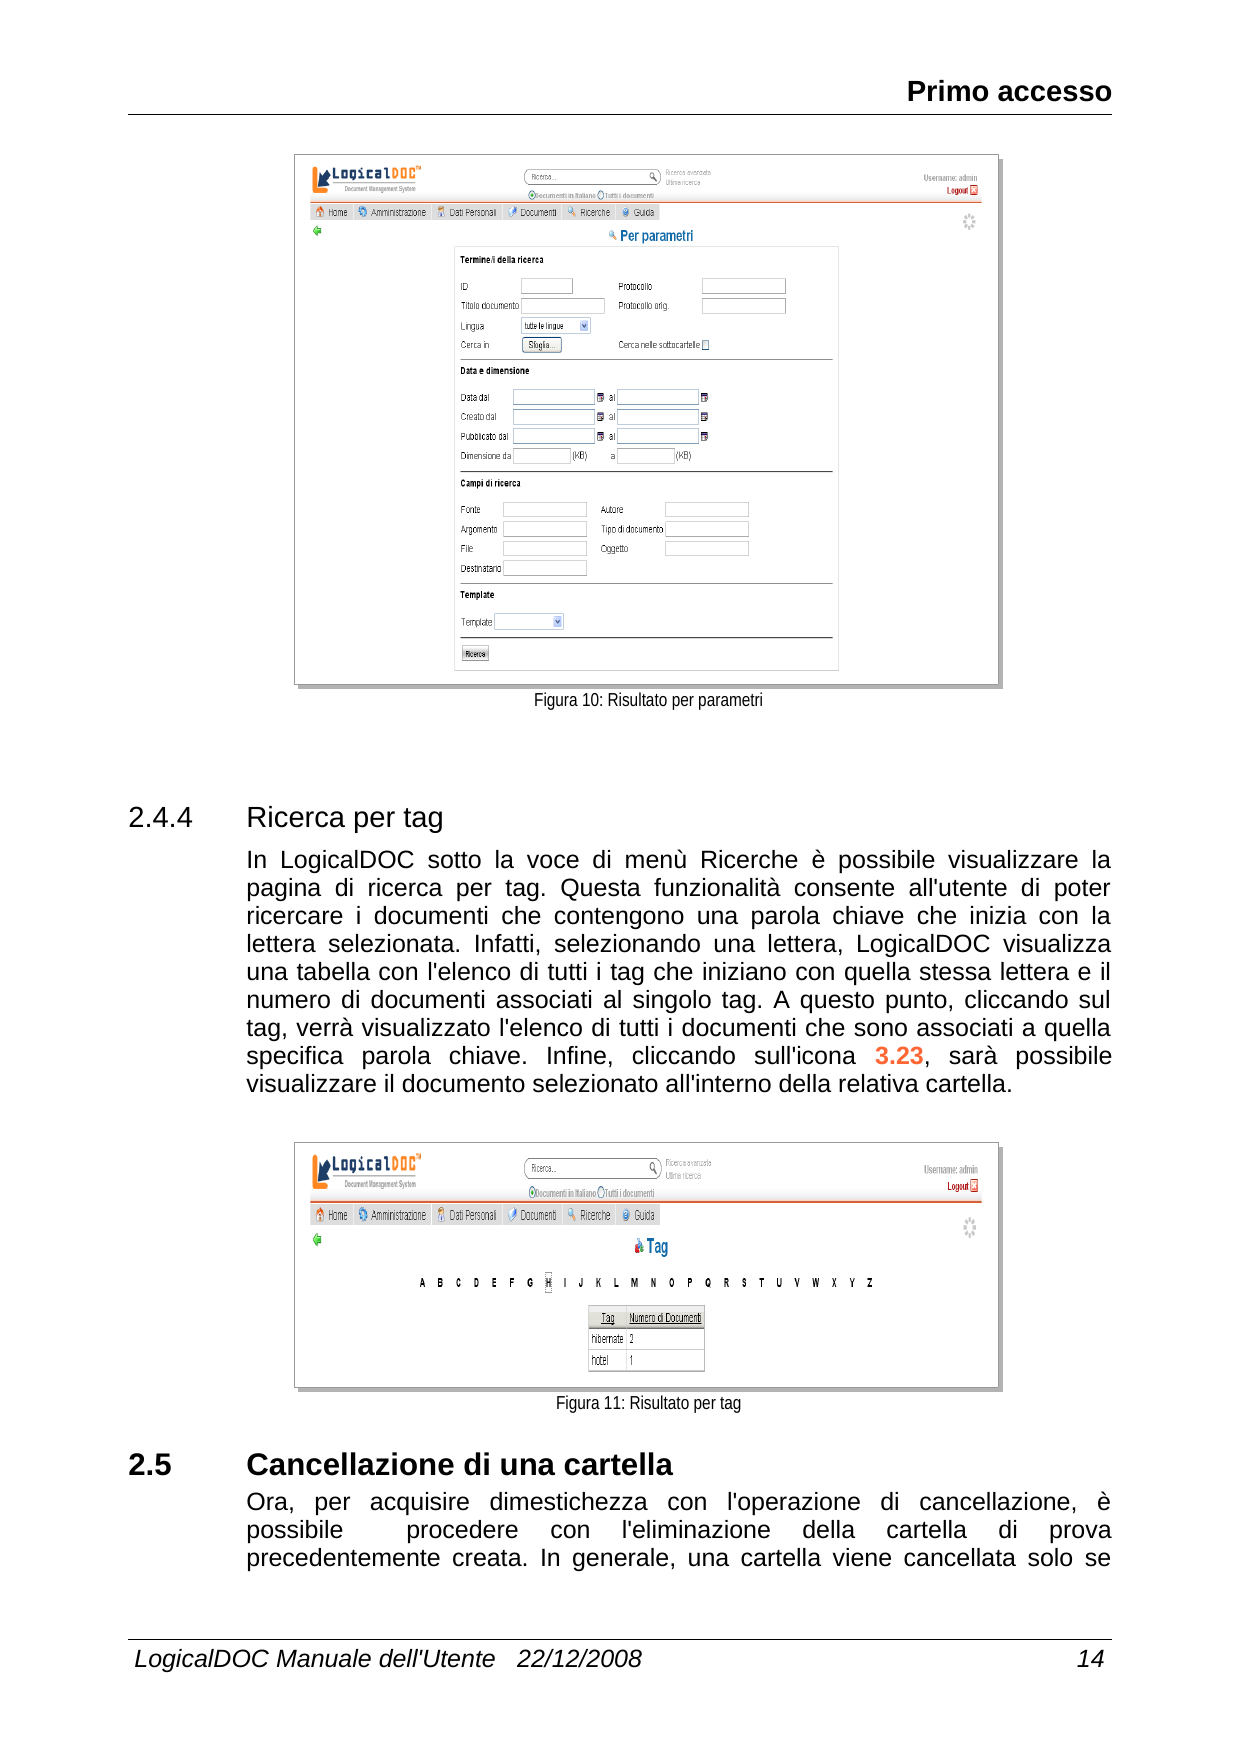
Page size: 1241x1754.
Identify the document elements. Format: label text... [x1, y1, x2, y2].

text Figura 11: Risultato per tag [296, 1388, 1001, 1413]
picture [310, 163, 982, 676]
text In LogicalDOC sotto la voce di menù Ricerche è possibile visualizzare la pagina di ricerca per tag. Questa funzionalità consente all'utente di poter ricercare i documenti che contengono una parola chiave che inizia con la lettera selezionata. Infatti, selezionando una lettera, LogicalDOC visualizza una tabella con l'elenco di tutti i tag che iniziano con quella stessa lettera e il numero di documenti associati al singolo tag. A questo punto, cliccando sul tag, verrà visualizzato l'elenco di tutti i documenti che sono associati a quella specifica parola chiave. Infine, cliccando sull'icona 3.23, sarà possibile visualizzare il documento selezionato all'interno della relativa cartella. [246, 846, 1112, 1098]
text Ora, per acquisire dimestichezza con l'operazione di cancellazione, è possibile procedere con l'eliminazione della cartella di prova precedentemente creata. In generale, una cartella viene cancellata solo se [246, 1488, 1112, 1572]
subtitle Ricerca per tag [128, 801, 1112, 834]
subtitle Cancellazione di una cartella [128, 1123, 1112, 1482]
picture [310, 1151, 982, 1378]
text Figura 10: Risultato per parametri [296, 685, 1001, 711]
